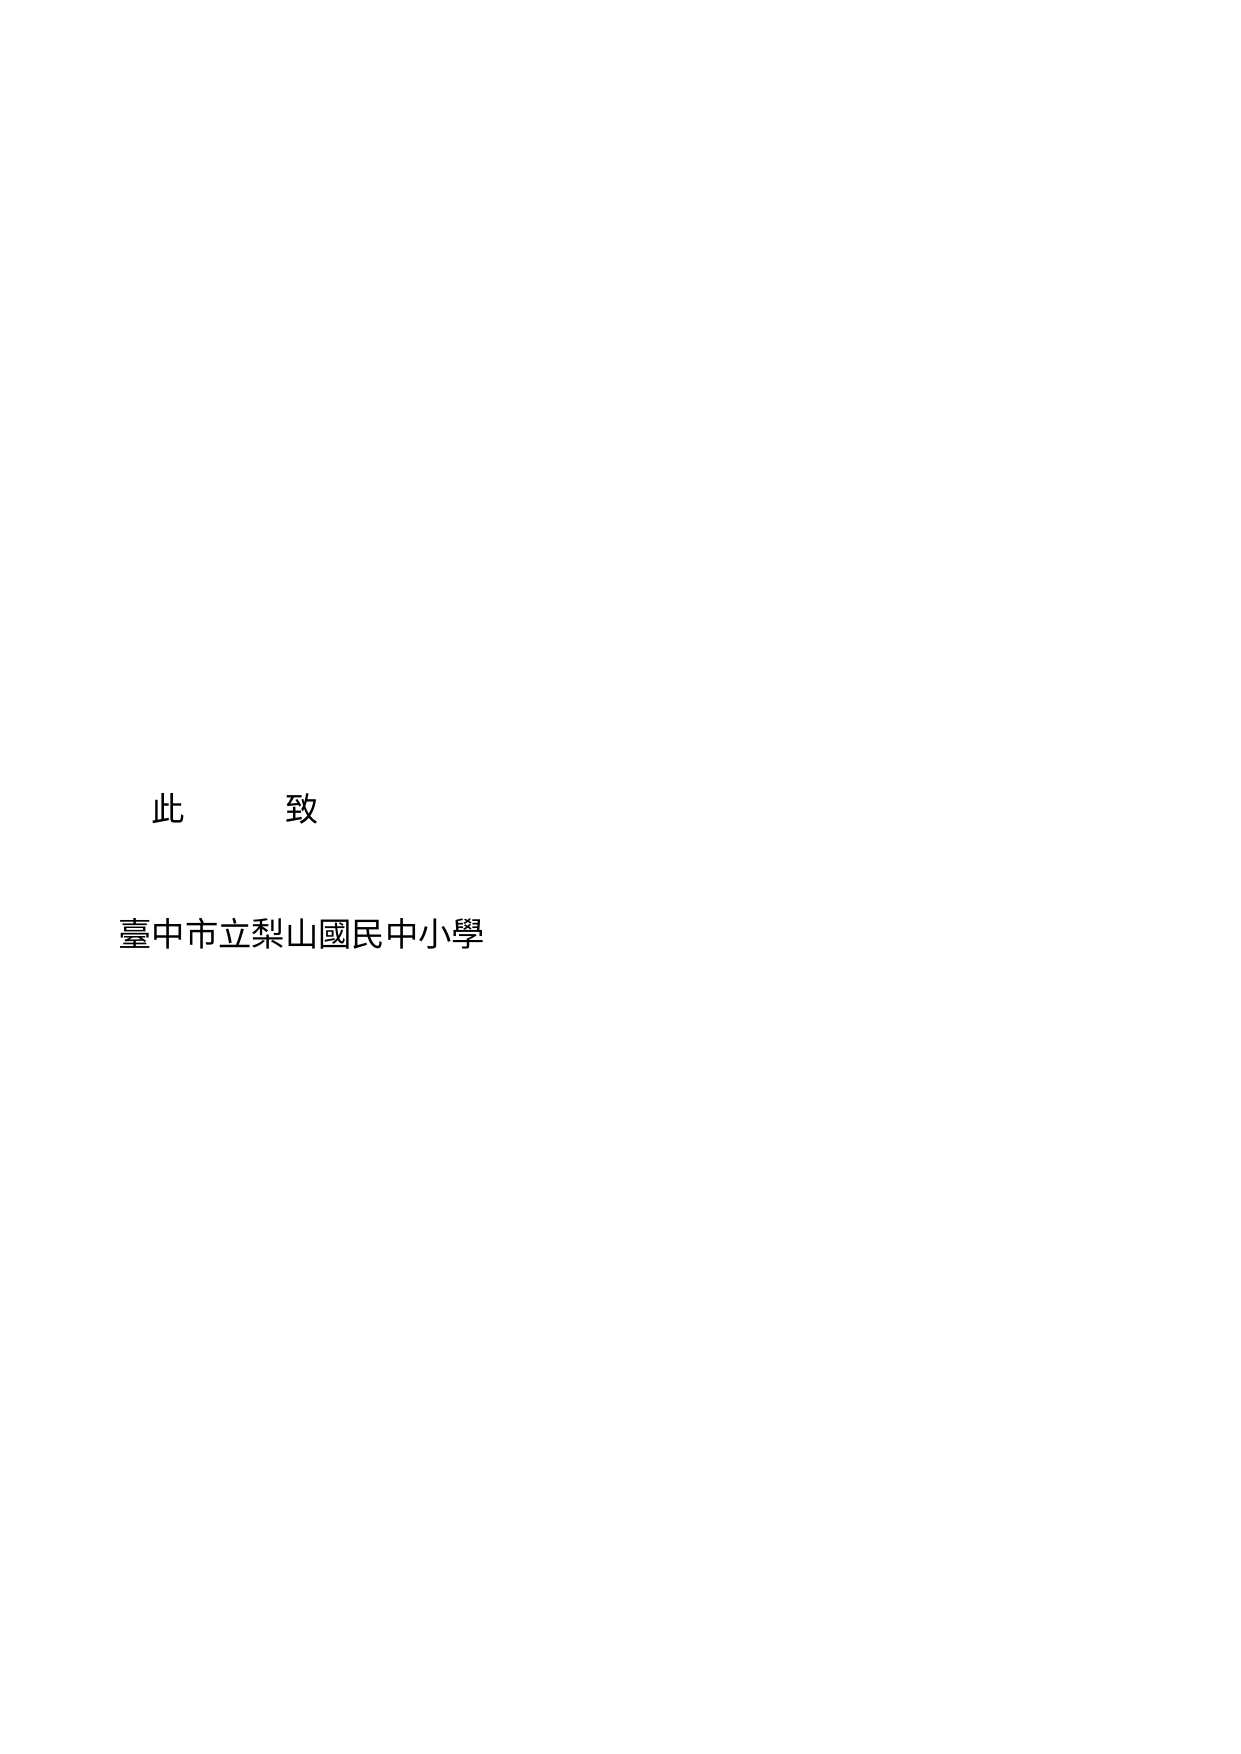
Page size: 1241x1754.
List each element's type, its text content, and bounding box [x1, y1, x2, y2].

text 此 致 [118, 766, 1122, 828]
text 臺中市立梨山國民中小學 [118, 891, 1122, 953]
